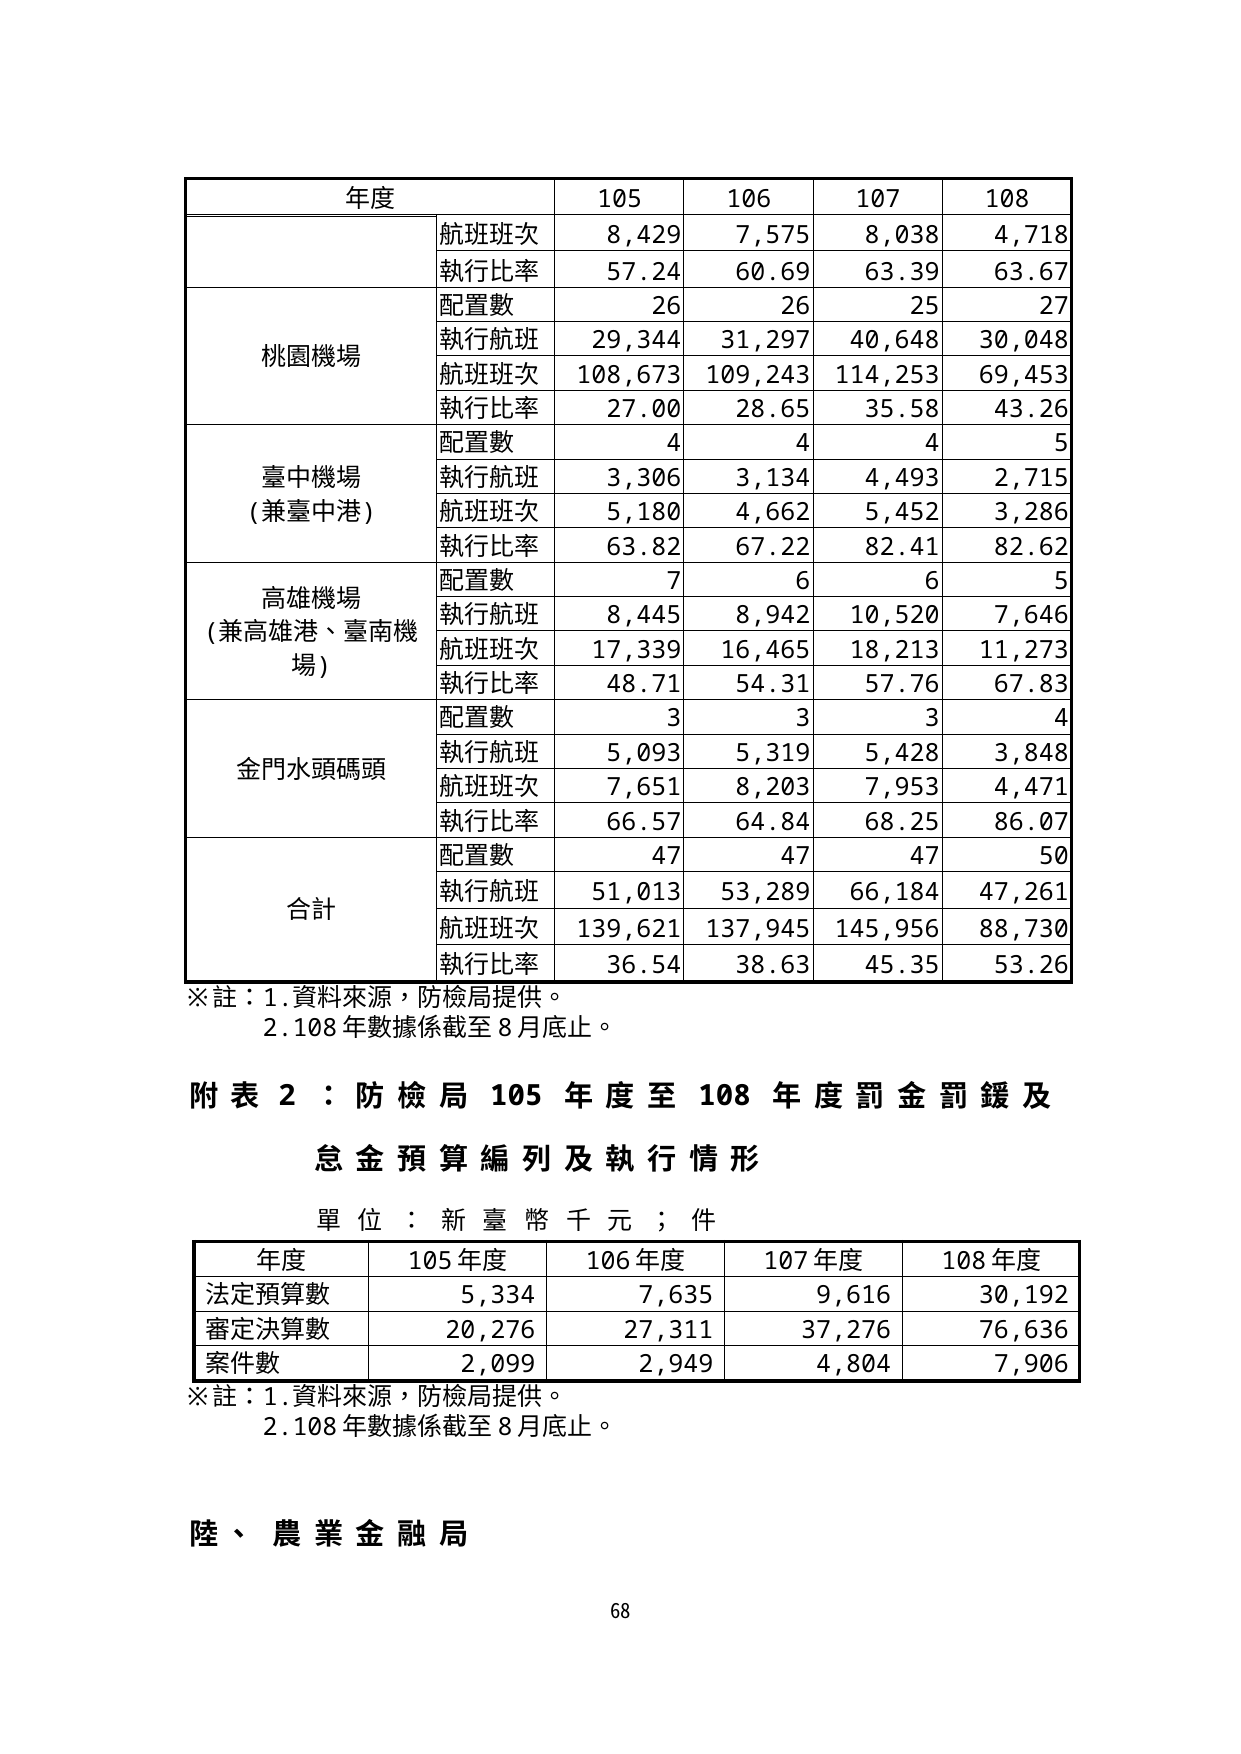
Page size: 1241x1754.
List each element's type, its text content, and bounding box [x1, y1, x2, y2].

text 陸、農業金融局 [183, 1490, 1058, 1552]
table_header 106年度 [547, 1243, 724, 1276]
table_cell 2,715 [943, 460, 1070, 493]
table_cell 66,184 [814, 872, 942, 907]
table_cell 7,575 [684, 215, 813, 250]
table_header 107 [814, 180, 942, 214]
table_cell 執行航班 [437, 460, 554, 493]
table_cell 30,192 [903, 1277, 1078, 1311]
table_cell 27,311 [547, 1312, 724, 1345]
table_cell 68.25 [814, 803, 942, 837]
table_cell 8,203 [684, 769, 813, 802]
table_cell 3 [814, 700, 942, 733]
table_cell 7 [555, 563, 683, 596]
table_cell 金門水頭碼頭 [187, 700, 436, 837]
table_cell 案件數 [196, 1346, 368, 1379]
table_cell 8,445 [555, 597, 683, 630]
table_cell 27.00 [555, 391, 683, 424]
table_cell 11,273 [943, 631, 1070, 665]
table_cell 執行航班 [437, 872, 554, 907]
table_cell 57.24 [555, 251, 683, 287]
table_cell 63.67 [943, 251, 1070, 287]
table_cell 57.76 [814, 666, 942, 699]
table_cell 20,276 [369, 1312, 546, 1345]
text 附表2：防檢局105年度至108年度罰金罰鍰及怠金預算編列及執行情形 單位：新臺幣千元；件 [183, 1052, 1058, 1240]
table_cell 8,429 [555, 215, 683, 250]
table_cell 17,339 [555, 631, 683, 665]
table_cell 26 [555, 288, 683, 321]
table_cell 67.83 [943, 666, 1070, 699]
table_cell 8,942 [684, 597, 813, 630]
table_cell 4 [814, 425, 942, 458]
table_header 106 [684, 180, 813, 214]
table_cell [187, 217, 436, 287]
table_cell 航班班次 [437, 215, 554, 250]
table_cell 10,520 [814, 597, 942, 630]
table_cell 51,013 [555, 872, 683, 907]
table_cell 執行比率 [437, 528, 554, 562]
table_cell 45.35 [814, 945, 942, 980]
table_cell 60.69 [684, 251, 813, 287]
table_cell 4,493 [814, 460, 942, 493]
table_cell 6 [684, 563, 813, 596]
text ※註：1.資料來源，防檢局提供。 [183, 1382, 1058, 1412]
table_cell 7,635 [547, 1277, 724, 1311]
table_cell 5,319 [684, 735, 813, 768]
table_cell 47,261 [943, 872, 1070, 907]
table_cell 7,646 [943, 597, 1070, 630]
table_cell 3 [555, 700, 683, 733]
table_cell 31,297 [684, 322, 813, 355]
table_cell 76,636 [903, 1312, 1078, 1345]
table_cell 50 [943, 838, 1070, 871]
table_cell 139,621 [555, 909, 683, 944]
table_cell 配置數 [437, 838, 554, 871]
table_cell 5,334 [369, 1277, 546, 1311]
table_cell 審定決算數 [196, 1312, 368, 1345]
table_cell 臺中機場 (兼臺中港) [187, 425, 436, 562]
table_cell 16,465 [684, 631, 813, 665]
text ※註：1.資料來源，防檢局提供。 [183, 983, 1058, 1013]
table_cell 145,956 [814, 909, 942, 944]
table_cell 高雄機場 (兼高雄港、臺南機場) [187, 563, 436, 699]
table_cell 7,906 [903, 1346, 1078, 1379]
table_cell 配置數 [437, 425, 554, 458]
table_cell 3,848 [943, 735, 1070, 768]
table_header 年度 [187, 180, 554, 214]
table_cell 5,428 [814, 735, 942, 768]
table_cell 53.26 [943, 945, 1070, 980]
table_cell 66.57 [555, 803, 683, 837]
table_cell 37,276 [725, 1312, 902, 1345]
table_cell 69,453 [943, 356, 1070, 390]
table_cell 配置數 [437, 700, 554, 733]
table_cell 航班班次 [437, 356, 554, 390]
table_cell 29,344 [555, 322, 683, 355]
table_cell 88,730 [943, 909, 1070, 944]
table_cell 4,471 [943, 769, 1070, 802]
table_cell 執行比率 [437, 945, 554, 980]
table_cell 53,289 [684, 872, 813, 907]
table_cell 5,180 [555, 494, 683, 527]
table_cell 航班班次 [437, 631, 554, 665]
table_cell 桃園機場 [187, 288, 436, 424]
table_cell 配置數 [437, 288, 554, 321]
table_cell 5 [943, 563, 1070, 596]
table_cell 航班班次 [437, 909, 554, 944]
table_cell 執行比率 [437, 666, 554, 699]
text 2.108年數據係截至8月底止。 [262, 1412, 1058, 1441]
table_cell 86.07 [943, 803, 1070, 837]
table_cell 4,662 [684, 494, 813, 527]
table_cell 36.54 [555, 945, 683, 980]
table_cell 2,949 [547, 1346, 724, 1379]
table_cell 3 [684, 700, 813, 733]
table_cell 47 [814, 838, 942, 871]
table_cell 5,452 [814, 494, 942, 527]
table_cell 執行航班 [437, 322, 554, 355]
table_cell 4,804 [725, 1346, 902, 1379]
table_cell 法定預算數 [196, 1277, 368, 1311]
table_cell 4 [555, 425, 683, 458]
table_cell 109,243 [684, 356, 813, 390]
table_cell 38.63 [684, 945, 813, 980]
table_cell 35.58 [814, 391, 942, 424]
table_cell 合計 [187, 838, 436, 980]
table_header 107年度 [725, 1243, 902, 1276]
table_cell 執行比率 [437, 391, 554, 424]
table_cell 航班班次 [437, 494, 554, 527]
table_cell 3,286 [943, 494, 1070, 527]
table_cell 28.65 [684, 391, 813, 424]
table_header 108年度 [903, 1243, 1078, 1276]
table_cell 30,048 [943, 322, 1070, 355]
table_cell 航班班次 [437, 769, 554, 802]
table_cell 4,718 [943, 215, 1070, 250]
table_cell 67.22 [684, 528, 813, 562]
table_header 105 [555, 180, 683, 214]
table_cell 7,651 [555, 769, 683, 802]
table_cell 64.84 [684, 803, 813, 837]
table_cell 8,038 [814, 215, 942, 250]
table_cell 43.26 [943, 391, 1070, 424]
table_cell 3,134 [684, 460, 813, 493]
table_cell 40,648 [814, 322, 942, 355]
table_header 108 [943, 180, 1070, 214]
table_cell 47 [684, 838, 813, 871]
table_cell 137,945 [684, 909, 813, 944]
table_cell 63.82 [555, 528, 683, 562]
table_cell 63.39 [814, 251, 942, 287]
table_cell 4 [943, 700, 1070, 733]
table_cell 7,953 [814, 769, 942, 802]
table_header 年度 [196, 1243, 368, 1276]
table_cell 6 [814, 563, 942, 596]
table_cell 82.41 [814, 528, 942, 562]
table_cell 2,099 [369, 1346, 546, 1379]
table_cell 執行比率 [437, 251, 554, 287]
table_cell 26 [684, 288, 813, 321]
table_cell 82.62 [943, 528, 1070, 562]
table_cell 4 [684, 425, 813, 458]
table_cell 5,093 [555, 735, 683, 768]
table_cell 執行航班 [437, 735, 554, 768]
table_cell 25 [814, 288, 942, 321]
table_cell 9,616 [725, 1277, 902, 1311]
table_cell 54.31 [684, 666, 813, 699]
table_cell 3,306 [555, 460, 683, 493]
table_cell 18,213 [814, 631, 942, 665]
table_cell 48.71 [555, 666, 683, 699]
table_cell 108,673 [555, 356, 683, 390]
table_cell 執行航班 [437, 597, 554, 630]
table_cell 執行比率 [437, 803, 554, 837]
table_cell 114,253 [814, 356, 942, 390]
table_cell 47 [555, 838, 683, 871]
table_cell 27 [943, 288, 1070, 321]
table_cell 配置數 [437, 563, 554, 596]
table_header 105年度 [369, 1243, 546, 1276]
text 2.108年數據係截至8月底止。 [262, 1013, 1058, 1042]
table_cell 5 [943, 425, 1070, 458]
